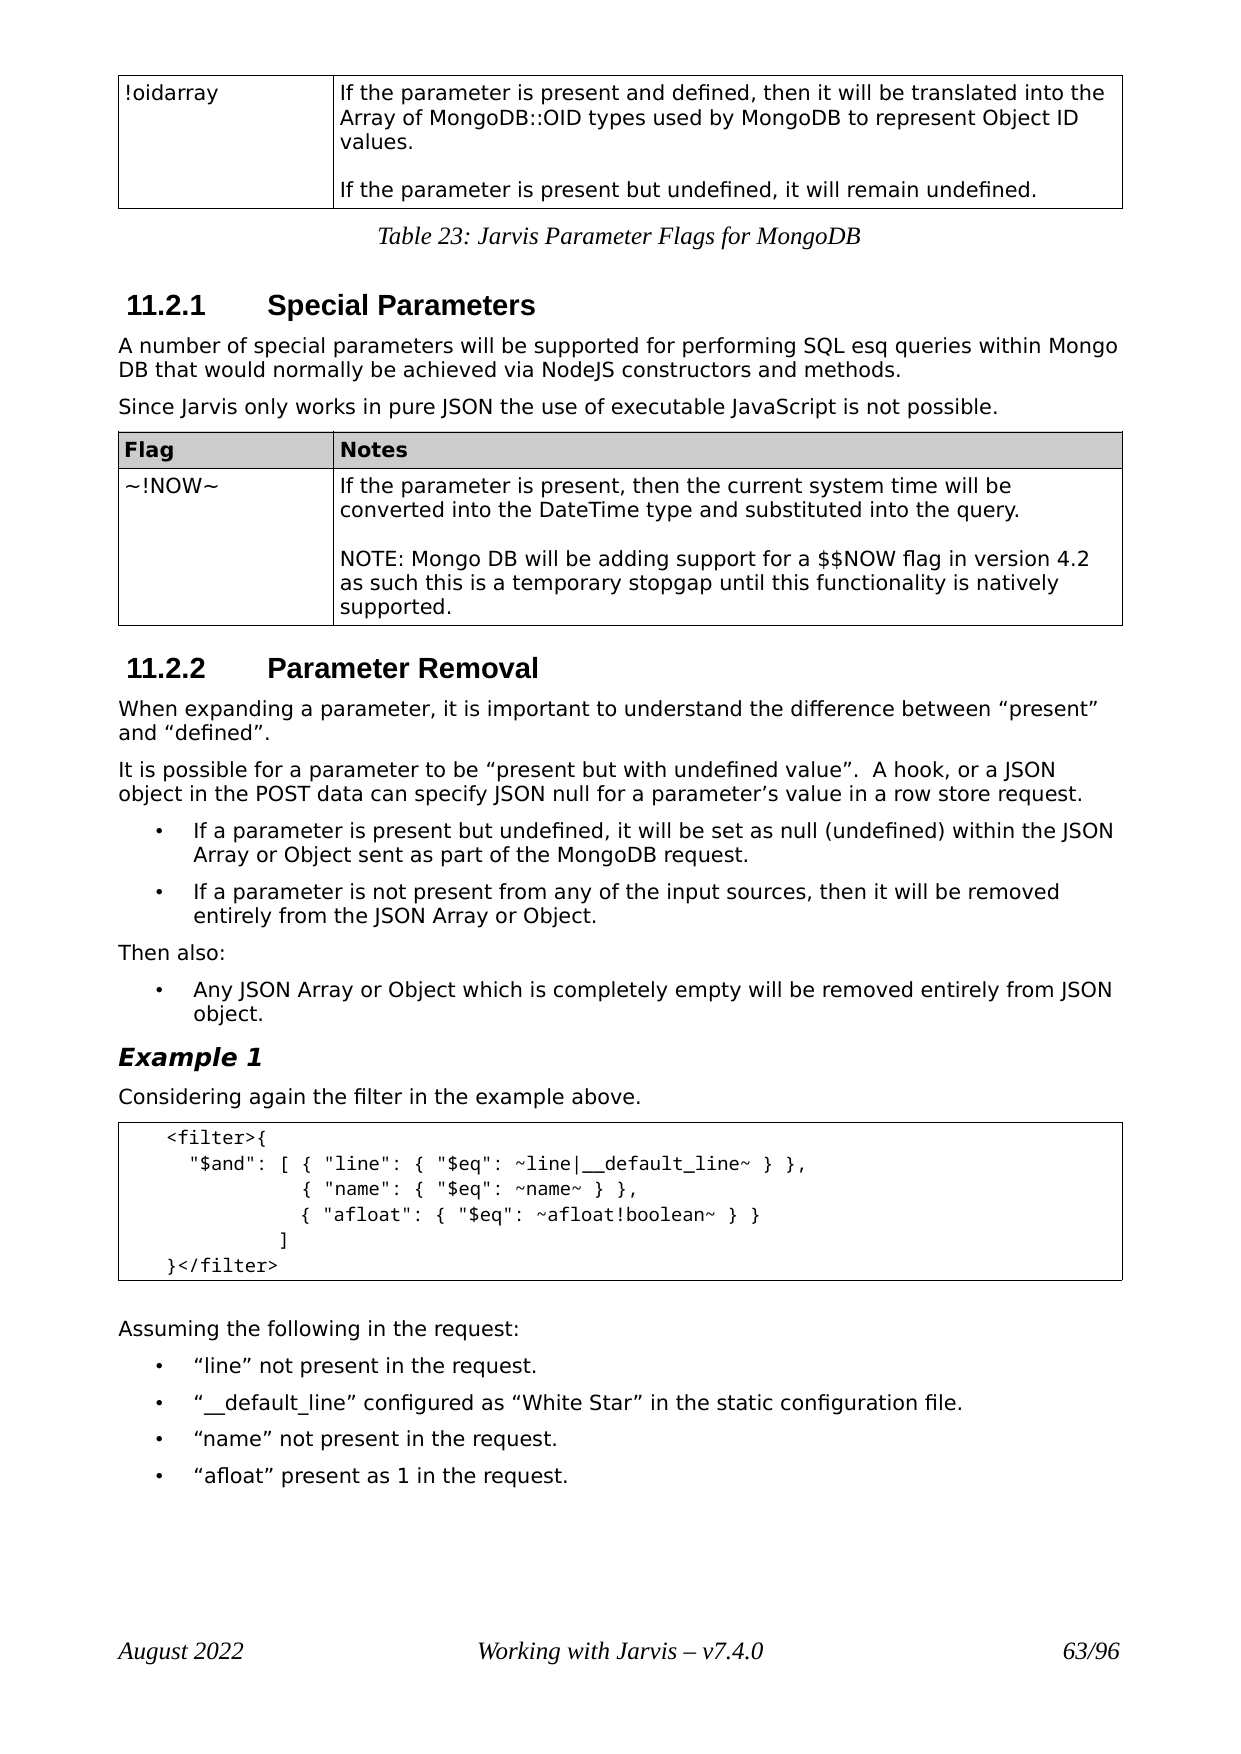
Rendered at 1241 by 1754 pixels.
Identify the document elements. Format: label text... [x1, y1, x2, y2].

list If a parameter is not present from any of the input sources, then it will be removed entirely from the JSON Array or Object. [156, 880, 1122, 928]
text Table 23: Jarvis Parameter Flags for MongoDB [118, 221, 1122, 250]
table_cell If the parameter is present, then the current system time will be converted into the DateTime type and substituted into the query. NOTE: Mongo DB will be adding support for a $$NOW flag in version 4.2 as such this is a temporary stopgap until this functionality is natively supported. [334, 469, 1122, 625]
text ] }</filter> [119, 1224, 1122, 1280]
table_cell If the parameter is present and defined, then it will be translated into the Array of MongoDB::OID types used by MongoDB to represent Object ID values. If the parameter is present but undefined, it will remain undefined. [334, 76, 1122, 208]
table_cell ~!NOW~ [119, 469, 333, 625]
text Assuming the following in the request: [118, 1317, 1122, 1341]
table_header Flag [119, 433, 333, 468]
table_cell !oidarray [119, 76, 333, 208]
text Considering again the filter in the example above. [118, 1085, 1122, 1109]
list Any JSON Array or Object which is completely empty will be removed entirely from JSON object. [156, 978, 1122, 1026]
list “afloat” present as 1 in the request. [156, 1464, 1122, 1488]
text A number of special parameters will be supported for performing SQL esq queries within Mongo DB that would normally be achieved via NodeJS constructors and methods. [118, 334, 1122, 382]
text It is possible for a parameter to be “present but with undefined value”. A hook, or a JSON object in the POST data can specify JSON null for a parameter’s value in a row store request. [118, 758, 1122, 806]
text { "name": { "$eq": ~name~ } }, [119, 1173, 1122, 1198]
list “name” not present in the request. [156, 1427, 1122, 1452]
subtitle Special Parameters [118, 288, 1122, 321]
list “__default_line” configured as “White Star” in the static configuration file. [156, 1391, 1122, 1415]
subtitle Example 1 [118, 1043, 1122, 1073]
list If a parameter is present but undefined, it will be set as null (undefined) within the JSON Array or Object sent as part of the MongoDB request. [156, 819, 1122, 867]
text Then also: [118, 941, 1122, 965]
list “line” not present in the request. [156, 1354, 1122, 1378]
subtitle Parameter Removal [118, 651, 1122, 684]
text <filter>{ "$and": [ { "line": { "$eq": ~line|__default_line~ } }, [119, 1123, 1122, 1173]
text When expanding a parameter, it is important to understand the difference between “present” and “defined”. [118, 697, 1122, 745]
table_header Notes [334, 433, 1122, 468]
text Since Jarvis only works in pure JSON the use of executable JavaScript is not possible. [118, 395, 1122, 419]
text { "afloat": { "$eq": ~afloat!boolean~ } } [119, 1198, 1122, 1224]
